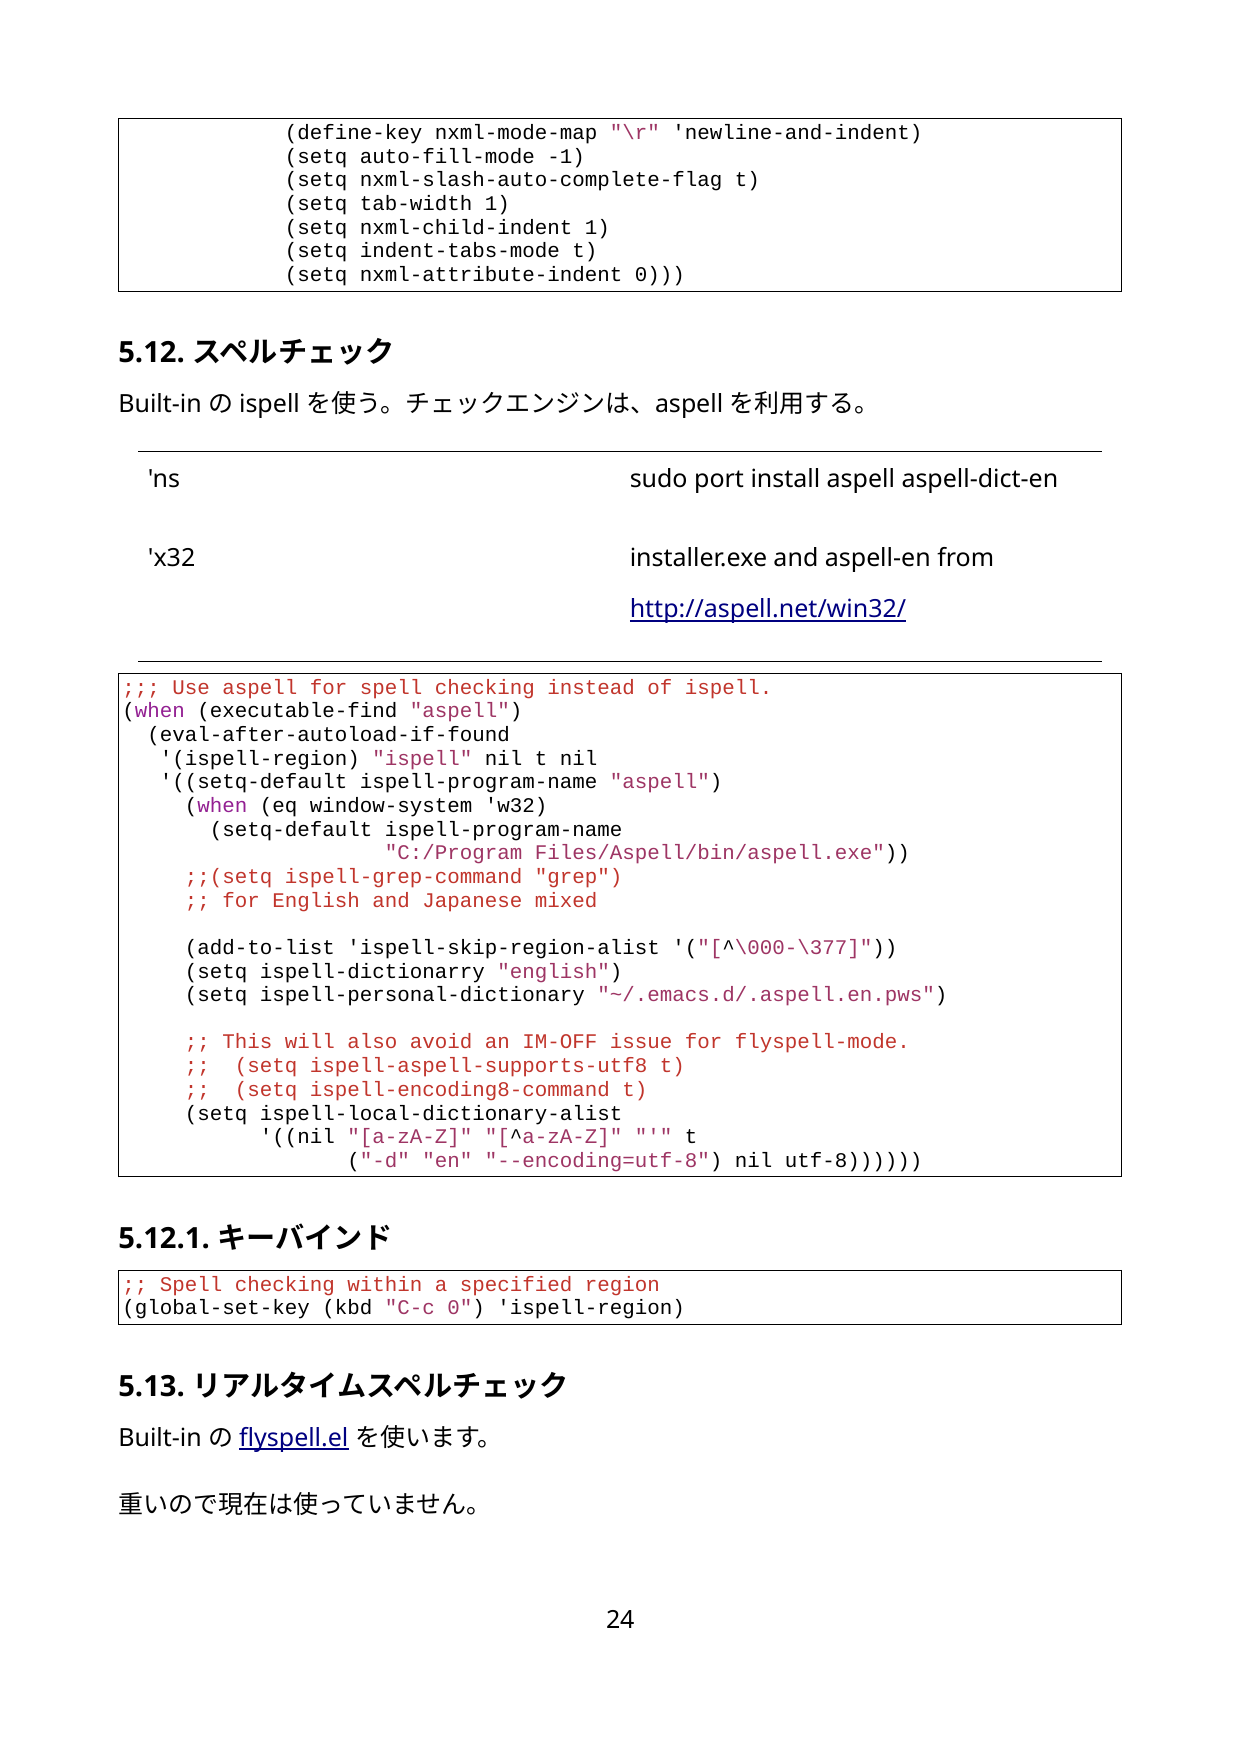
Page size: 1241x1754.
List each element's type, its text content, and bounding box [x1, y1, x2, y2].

subtitle リアルタイムスペルチェック [118, 1362, 1122, 1405]
text Built-in の ispell を使う。チェックエンジンは、aspell を利用する。 [118, 384, 1122, 420]
table_cell 'x32 [138, 530, 620, 661]
text (eval-after-autoload-if-found [119, 720, 1121, 744]
text (setq-default ispell-program-name [119, 815, 1121, 838]
table_header sudo port install aspell aspell-dict-en [620, 452, 1102, 530]
text ("-d" "en" "--encoding=utf-8") nil utf-8)))))) [119, 1146, 1121, 1176]
text (setq ispell-dictionarry "english") [119, 957, 1121, 980]
text ;; for English and Japanese mixed [119, 886, 1121, 909]
text '((setq-default ispell-program-name "aspell") [119, 767, 1121, 791]
text "C:/Program Files/Aspell/bin/aspell.exe")) [119, 838, 1121, 862]
text (add-to-list 'ispell-skip-region-alist '("[^\000-\377]")) [119, 933, 1121, 957]
subtitle キーバインド [118, 1215, 1122, 1257]
text (setq tab-width 1) [119, 189, 1121, 213]
text (setq ispell-local-dictionary-alist [119, 1098, 1121, 1122]
table_cell installer.exe and aspell-en from http://aspell.net/win32/ [620, 530, 1102, 661]
text ;; This will also avoid an IM-OFF issue for flyspell-mode. [119, 1028, 1121, 1051]
text (define-key nxml-mode-map "\r" 'newline-and-indent) [119, 119, 1121, 142]
text 重いので現在は使っていません。 [118, 1484, 1122, 1520]
text (setq nxml-child-indent 1) [119, 213, 1121, 236]
text (setq indent-tabs-mode t) [119, 236, 1121, 260]
text (setq nxml-attribute-indent 0))) [119, 260, 1121, 291]
text (when (executable-find "aspell") [119, 697, 1121, 720]
text ;;; Use aspell for spell checking instead of ispell. [119, 674, 1121, 697]
subtitle スペルチェック [118, 329, 1122, 371]
text ;; Spell checking within a specified region [119, 1271, 1121, 1293]
text '(ispell-region) "ispell" nil t nil [119, 744, 1121, 767]
text (setq auto-fill-mode -1) [119, 142, 1121, 165]
text (setq ispell-personal-dictionary "~/.emacs.d/.aspell.en.pws") [119, 980, 1121, 1004]
text '((nil "[a-zA-Z]" "[^a-zA-Z]" "'" t [119, 1122, 1121, 1146]
text ;;(setq ispell-grep-command "grep") [119, 862, 1121, 886]
text (global-set-key (kbd "C-c 0") 'ispell-region) [119, 1293, 1121, 1324]
text (setq nxml-slash-auto-complete-flag t) [119, 165, 1121, 189]
text ;; (setq ispell-encoding8-command t) [119, 1075, 1121, 1098]
text (when (eq window-system 'w32) [119, 791, 1121, 815]
table_header 'ns [138, 452, 620, 530]
text ;; (setq ispell-aspell-supports-utf8 t) [119, 1051, 1121, 1075]
text Built-in の flyspell.el を使います。 [118, 1417, 1122, 1453]
